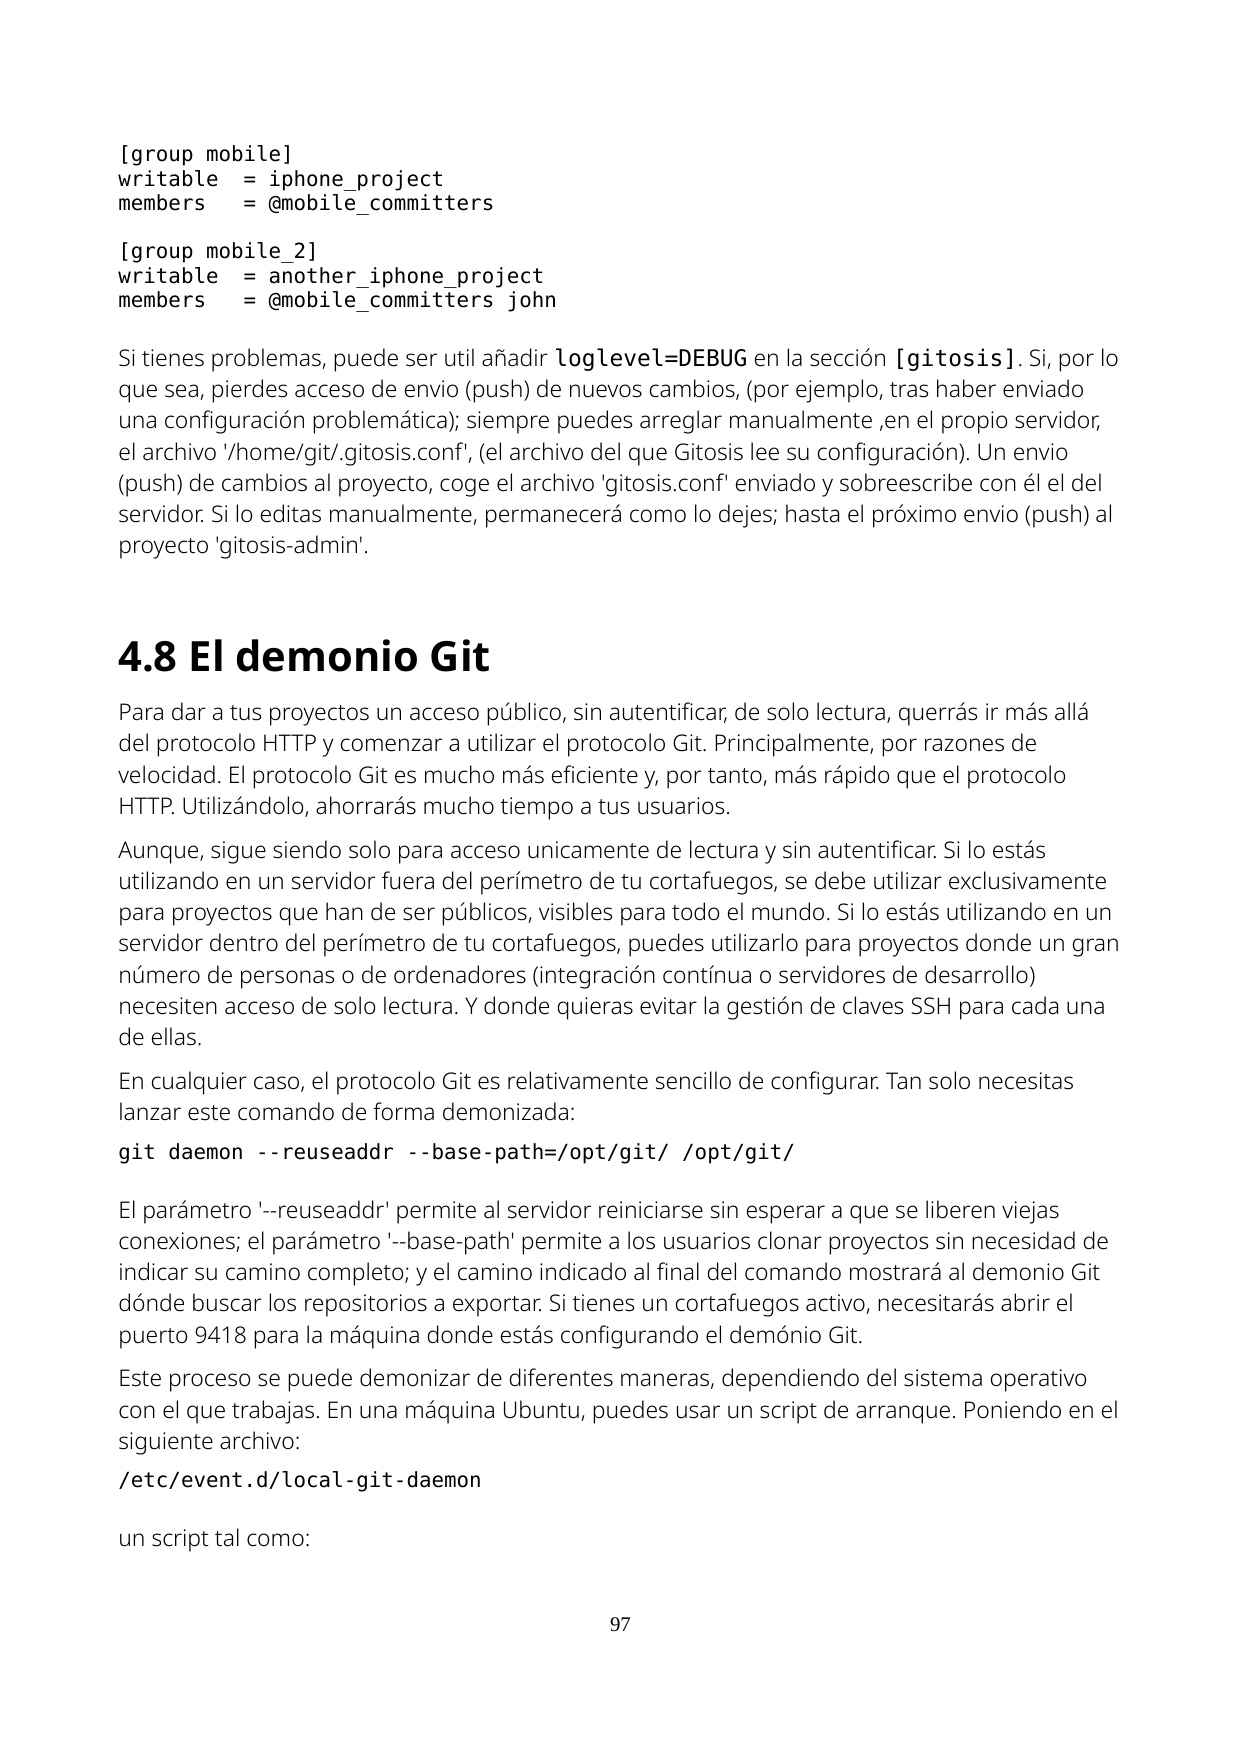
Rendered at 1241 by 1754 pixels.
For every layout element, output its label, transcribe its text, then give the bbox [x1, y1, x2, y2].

subtitle 4.8 El demonio Git [118, 627, 1122, 683]
text El parámetro '--reuseaddr' permite al servidor reiniciarse sin esperar a que se liberen viejas conexiones; el parámetro '--base-path' permite a los usuarios clonar proyectos sin necesidad de indicar su camino completo; y el camino indicado al final del comando mostrará al demonio Git dónde buscar los repositorios a exportar. Si tienes un cortafuegos activo, necesitarás abrir el puerto 9418 para la máquina donde estás configurando el demónio Git. [118, 1193, 1122, 1350]
text [group mobile] [118, 142, 1122, 167]
text un script tal como: [118, 1522, 1122, 1553]
text Si tienes problemas, puede ser util añadir loglevel=DEBUG en la sección [gitosis]. Si, por lo que sea, pierdes acceso de envio (push) de nuevos cambios, (por ejemplo, tras haber enviado una configuración problemática); siempre puedes arreglar manualmente ,en el propio servidor, el archivo '/home/git/.gitosis.conf', (el archivo del que Gitosis lee su configuración). Un envio (push) de cambios al proyecto, coge el archivo 'gitosis.conf' enviado y sobreescribe con él el del servidor. Si lo editas manualmente, permanecerá como lo dejes; hasta el próximo envio (push) al proyecto 'gitosis-admin'. [118, 342, 1122, 561]
text writable = iphone_project [118, 167, 1122, 191]
text [group mobile_2] [118, 239, 1122, 264]
text members = @mobile_committers john [118, 288, 1122, 312]
text Este proceso se puede demonizar de diferentes maneras, dependiendo del sistema operativo con el que trabajas. En una máquina Ubuntu, puedes usar un script de arranque. Poniendo en el siguiente archivo: [118, 1362, 1122, 1456]
text writable = another_iphone_project [118, 264, 1122, 288]
text Para dar a tus proyectos un acceso público, sin autentificar, de solo lectura, querrás ir más allá del protocolo HTTP y comenzar a utilizar el protocolo Git. Principalmente, por razones de velocidad. El protocolo Git es mucho más eficiente y, por tanto, más rápido que el protocolo HTTP. Utilizándolo, ahorrarás mucho tiempo a tus usuarios. [118, 696, 1122, 821]
text git daemon --reuseaddr --base-path=/opt/git/ /opt/git/ [118, 1140, 1122, 1164]
text /etc/event.d/local-git-daemon [118, 1468, 1122, 1493]
text En cualquier caso, el protocolo Git es relativamente sencillo de configurar. Tan solo necesitas lanzar este comando de forma demonizada: [118, 1065, 1122, 1127]
text Aunque, sigue siendo solo para acceso unicamente de lectura y sin autentificar. Si lo estás utilizando en un servidor fuera del perímetro de tu cortafuegos, se debe utilizar exclusivamente para proyectos que han de ser públicos, visibles para todo el mundo. Si lo estás utilizando en un servidor dentro del perímetro de tu cortafuegos, puedes utilizarlo para proyectos donde un gran número de personas o de ordenadores (integración contínua o servidores de desarrollo) necesiten acceso de solo lectura. Y donde quieras evitar la gestión de claves SSH para cada una de ellas. [118, 833, 1122, 1052]
text members = @mobile_committers [118, 191, 1122, 215]
